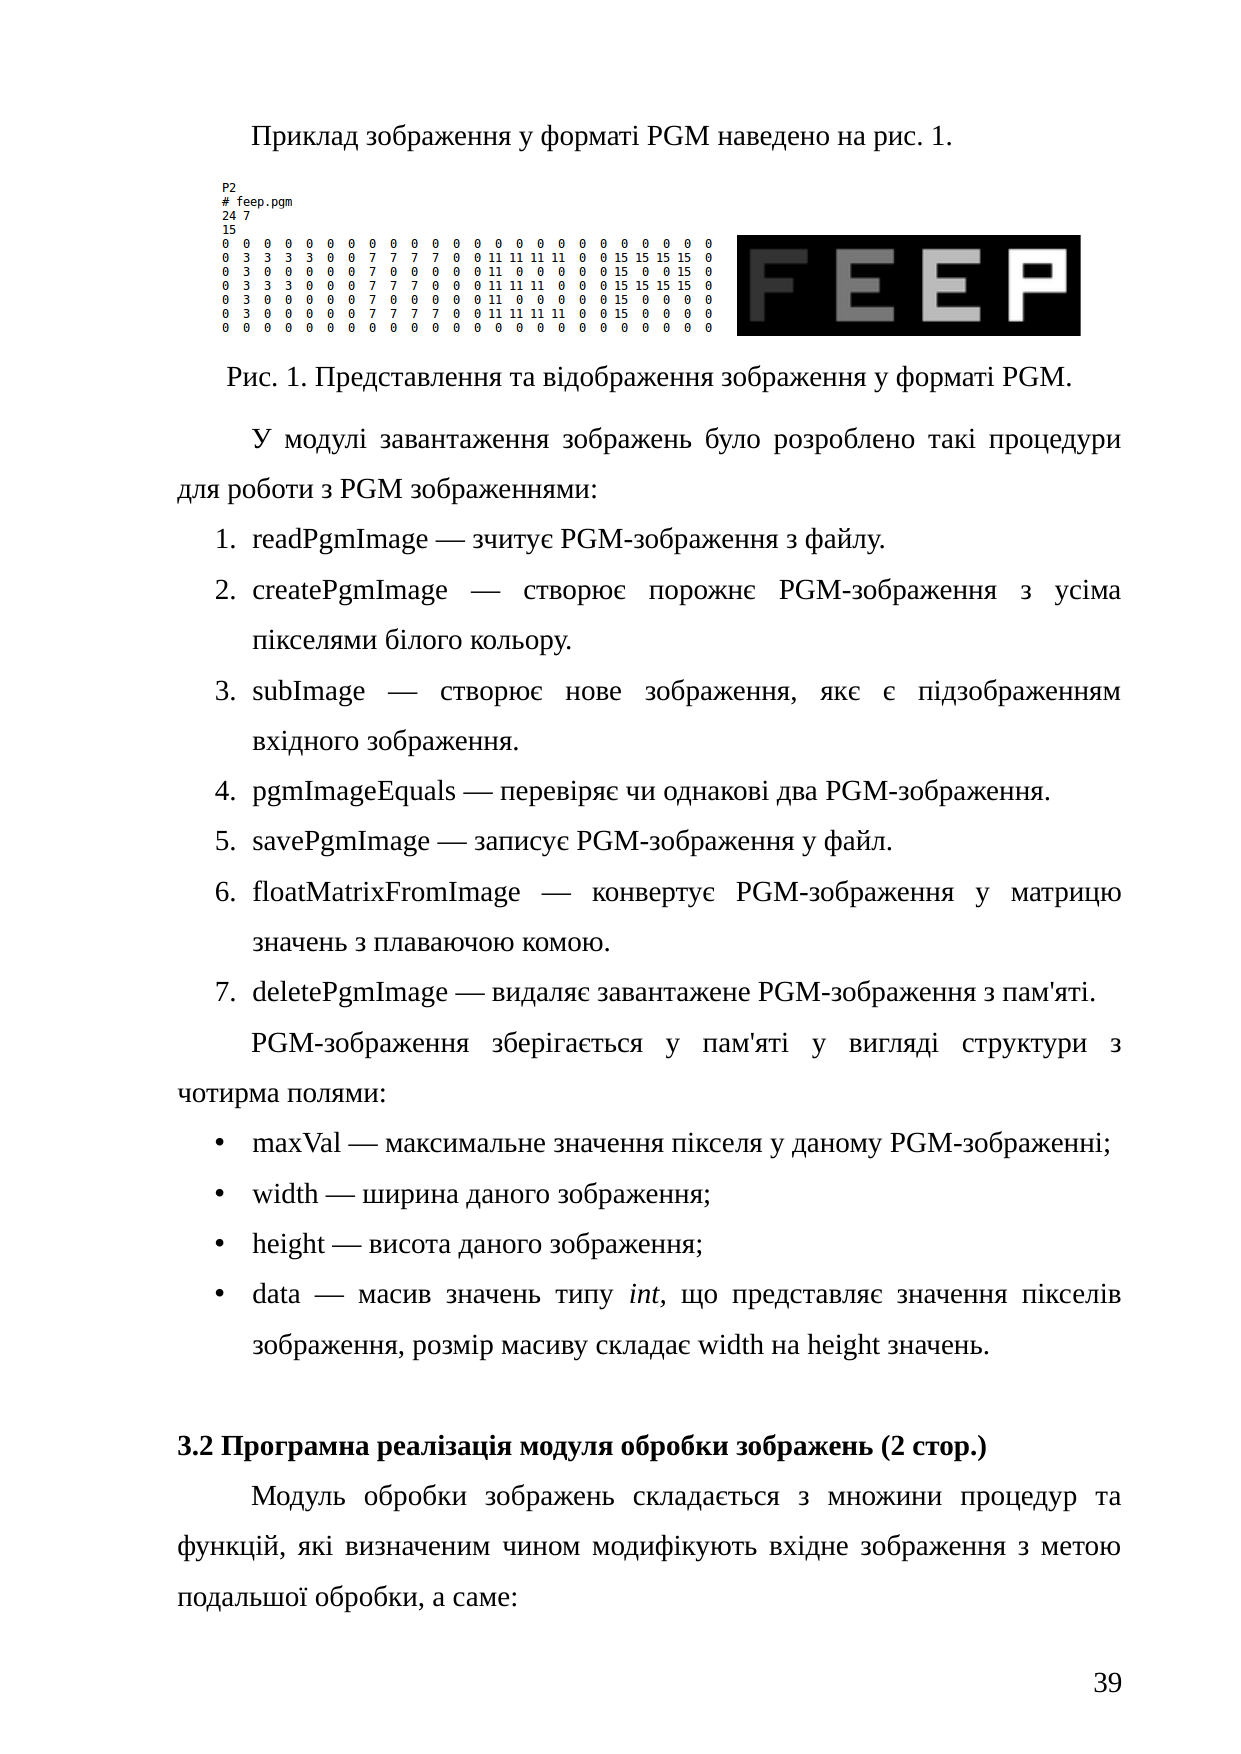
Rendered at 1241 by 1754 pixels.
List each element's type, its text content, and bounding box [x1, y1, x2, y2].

text Модуль обробки зображень складається з множини процедур та функцій, які визначеним чином модифікують вхідне зображення з метою подальшої обробки, а саме: [177, 1478, 1122, 1612]
text У модулі завантаження зображень було розроблено такі процедури для роботи з PGM зображеннями: [177, 421, 1122, 505]
list deletePgmImage — видаляє завантажене PGM-зображення з пам'яті. [214, 974, 1122, 1008]
text Приклад зображення у форматі PGM наведено на рис. 1. [177, 118, 1122, 152]
list createPgmImage — створює порожнє PGM-зображення з усіма пікселями білого кольору. [214, 572, 1122, 656]
list height — висота даного зображення; [214, 1226, 1122, 1260]
picture [218, 180, 716, 336]
list width — ширина даного зображення; [214, 1176, 1122, 1209]
list data — масив значень типу int, що представляє значення пікселів зображення, розмір масиву складає width на height значень. [214, 1277, 1122, 1361]
list subImage — створює нове зображення, якє є підзображенням вхідного зображення. [214, 673, 1122, 756]
list readPgmImage — зчитує PGM-зображення з файлу. [214, 522, 1122, 555]
picture [737, 235, 1081, 336]
text Рис. 1. Представлення та відображення зображення у форматі PGM. [177, 359, 1122, 392]
list maxVal — максимальне значення пікселя у даному PGM-зображенні; [214, 1125, 1122, 1159]
list savePgmImage — записує PGM-зображення у файл. [214, 823, 1122, 857]
text PGM-зображення зберігається у пам'яті у вигляді структури з чотирма полями: [177, 1025, 1122, 1109]
subtitle 3.2 Програмна реалізація модуля обробки зображень (2 стор.) [177, 1428, 1122, 1461]
list pgmImageEquals — перевіряє чи однакові два PGM-зображення. [214, 773, 1122, 807]
list floatMatrixFromImage — конвертує PGM-зображення у матрицю значень з плаваючою комою. [214, 874, 1122, 958]
